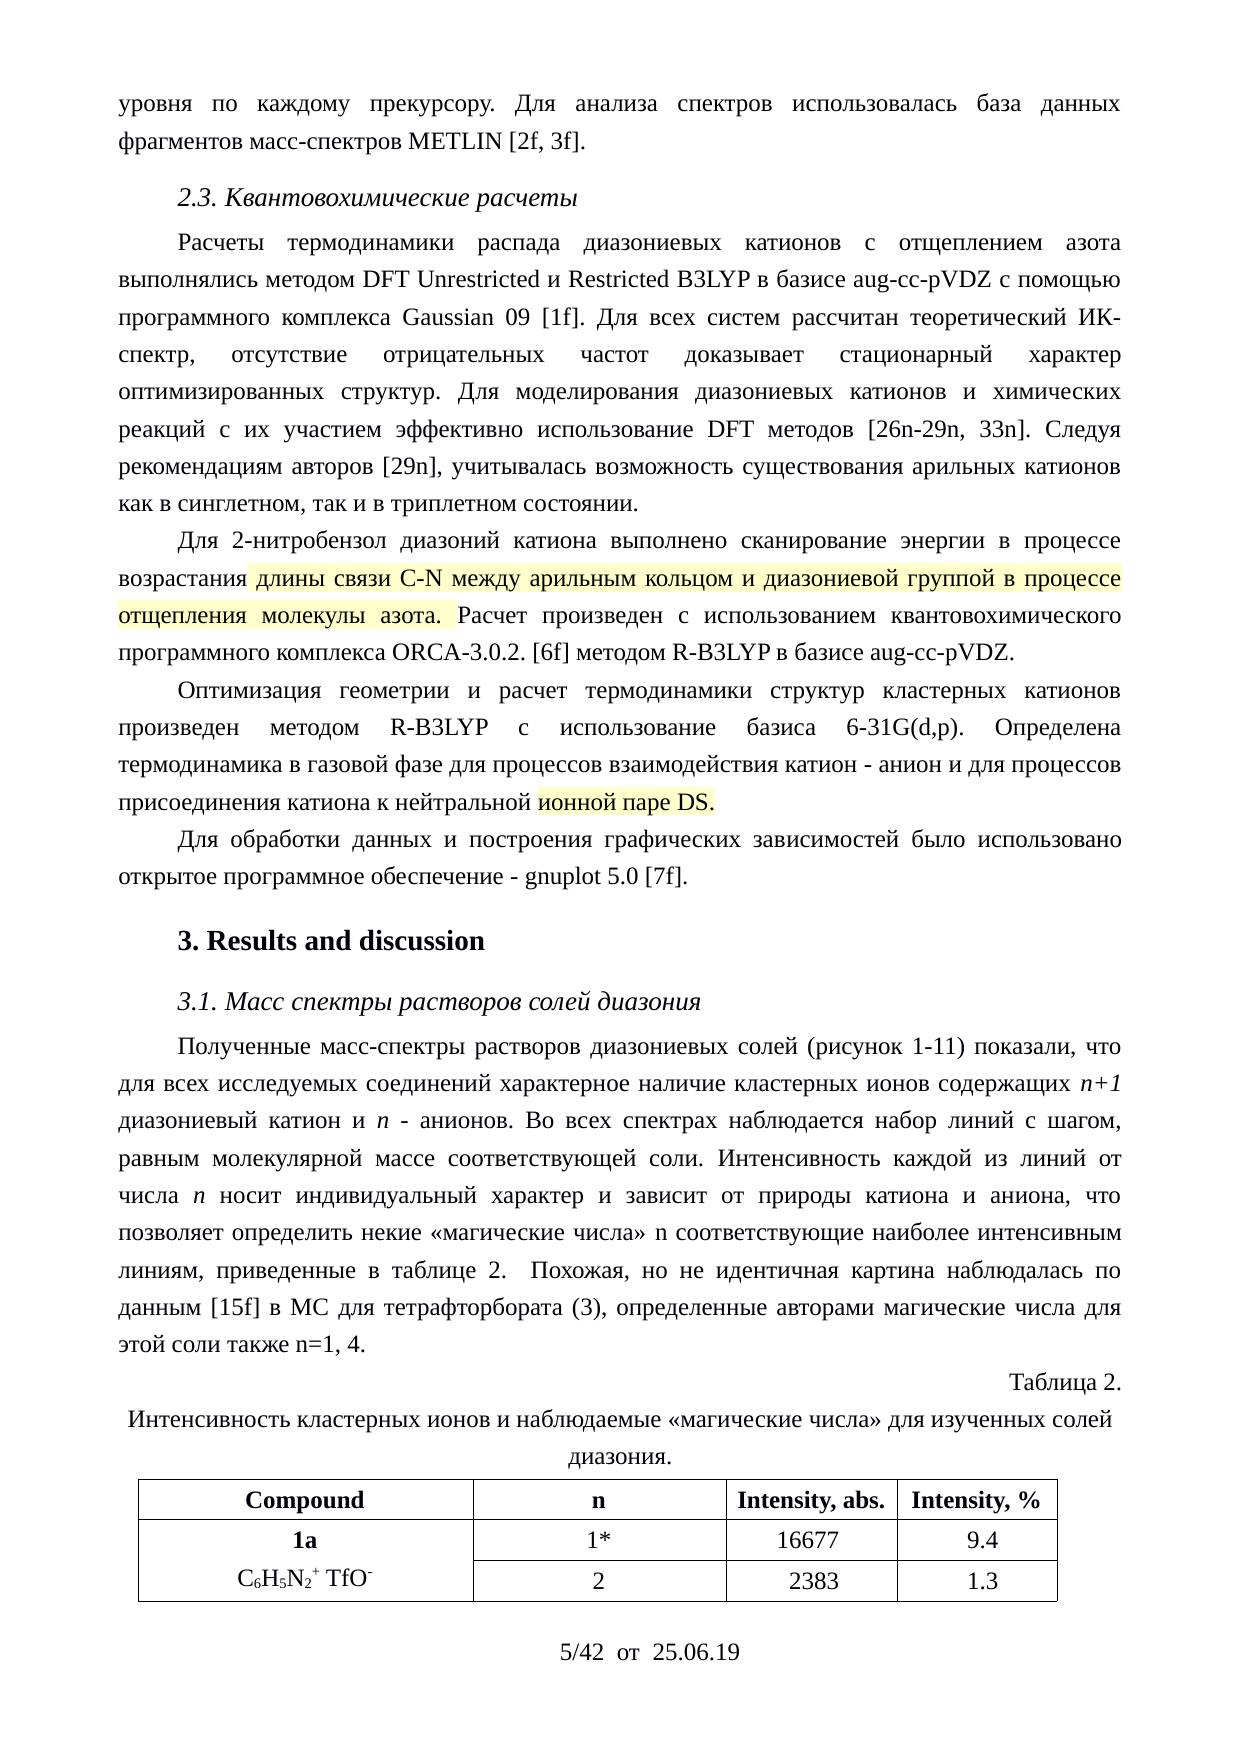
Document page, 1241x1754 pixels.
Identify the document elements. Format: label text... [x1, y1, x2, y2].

table_cell 1.3 [898, 1561, 1057, 1601]
text Интенсивность кластерных ионов и наблюдаемые «магические числа» для изученных солей диазония. [118, 1404, 1122, 1470]
table_cell 9.4 [898, 1520, 1057, 1560]
text Таблица 2. [118, 1367, 1122, 1395]
table_cell 1a C6H5N2+ TfO- [139, 1520, 473, 1601]
text уровня по каждому прекурсору. Для анализа спектров использовалась база данных фрагментов масс-спектров METLIN [2f, 3f]. [118, 88, 1122, 154]
table_header Intensity, abs. [727, 1480, 897, 1519]
table_header Intensity, % [898, 1480, 1057, 1519]
subtitle 3.1. Масс спектры растворов солей диазония [177, 985, 1122, 1016]
subtitle 2.3. Квантовохимические расчеты [177, 181, 1122, 212]
list Оптимизация геометрии и расчет термодинамики структур кластерных катионов произведен методом R-B3LYP с использование базиса 6-31G(d,p). Определена термодинамика в газовой фазе для процессов взаимодействия катион - анион и для процессов присоединения катиона к нейтральной ионной паре DS. [118, 675, 1122, 815]
table_cell 2383 [727, 1561, 897, 1601]
table_cell 16677 [727, 1520, 897, 1560]
table_header Compound [139, 1480, 473, 1519]
list Расчеты термодинамики распада диазониевых катионов с отщеплением азота выполнялись методом DFT Unrestricted и Restricted B3LYP в базисе aug-cc-pVDZ с помощью программного комплекса Gaussian 09 [1f]. Для всех систем рассчитан теоретический ИК-спектр, отсутствие отрицательных частот доказывает стационарный характер оптимизированных структур. Для моделирования диазониевых катионов и химических реакций с их участием эффективно использование DFT методов [26n-29n, 33n]. Следуя рекомендациям авторов [29n], учитывалась возможность существования арильных катионов как в синглетном, так и в триплетном состоянии. [118, 227, 1122, 517]
list Для 2-нитробензол диазоний катиона выполнено сканирование энергии в процессе возрастания длины связи C-N между арильным кольцом и диазониевой группой в процессе отщепления молекулы азота. Расчет произведен с использованием квантовохимического программного комплекса ORCA-3.0.2. [6f] методом R-B3LYP в базисе aug-cc-pVDZ. [118, 526, 1122, 666]
subtitle 3. Results and discussion [118, 923, 1122, 957]
text Полученные масс-спектры растворов диазониевых солей (рисунок 1-11) показали, что для всех исследуемых соединений характерное наличие кластерных ионов содержащих n+1 диазониевый катион и n - анионов. Во всех спектрах наблюдается набор линий с шагом, равным молекулярной массе соответствующей соли. Интенсивность каждой из линий от числа n носит индивидуальный характер и зависит от природы катиона и аниона, что позволяет определить некие «магические числа» n соответствующие наиболее интенсивным линиям, приведенные в таблице 2. Похожая, но не идентичная картина наблюдалась по данным [15f] в МС для тетрафторбората (3), определенные авторами магические числа для этой соли также n=1, 4. [118, 1031, 1122, 1358]
table_cell 1* [474, 1520, 726, 1560]
table_header n [474, 1480, 726, 1519]
table_cell 2 [474, 1561, 726, 1601]
list Для обработки данных и построения графических зависимостей было использовано открытое программное обеспечение - gnuplot 5.0 [7f]. [118, 824, 1122, 890]
